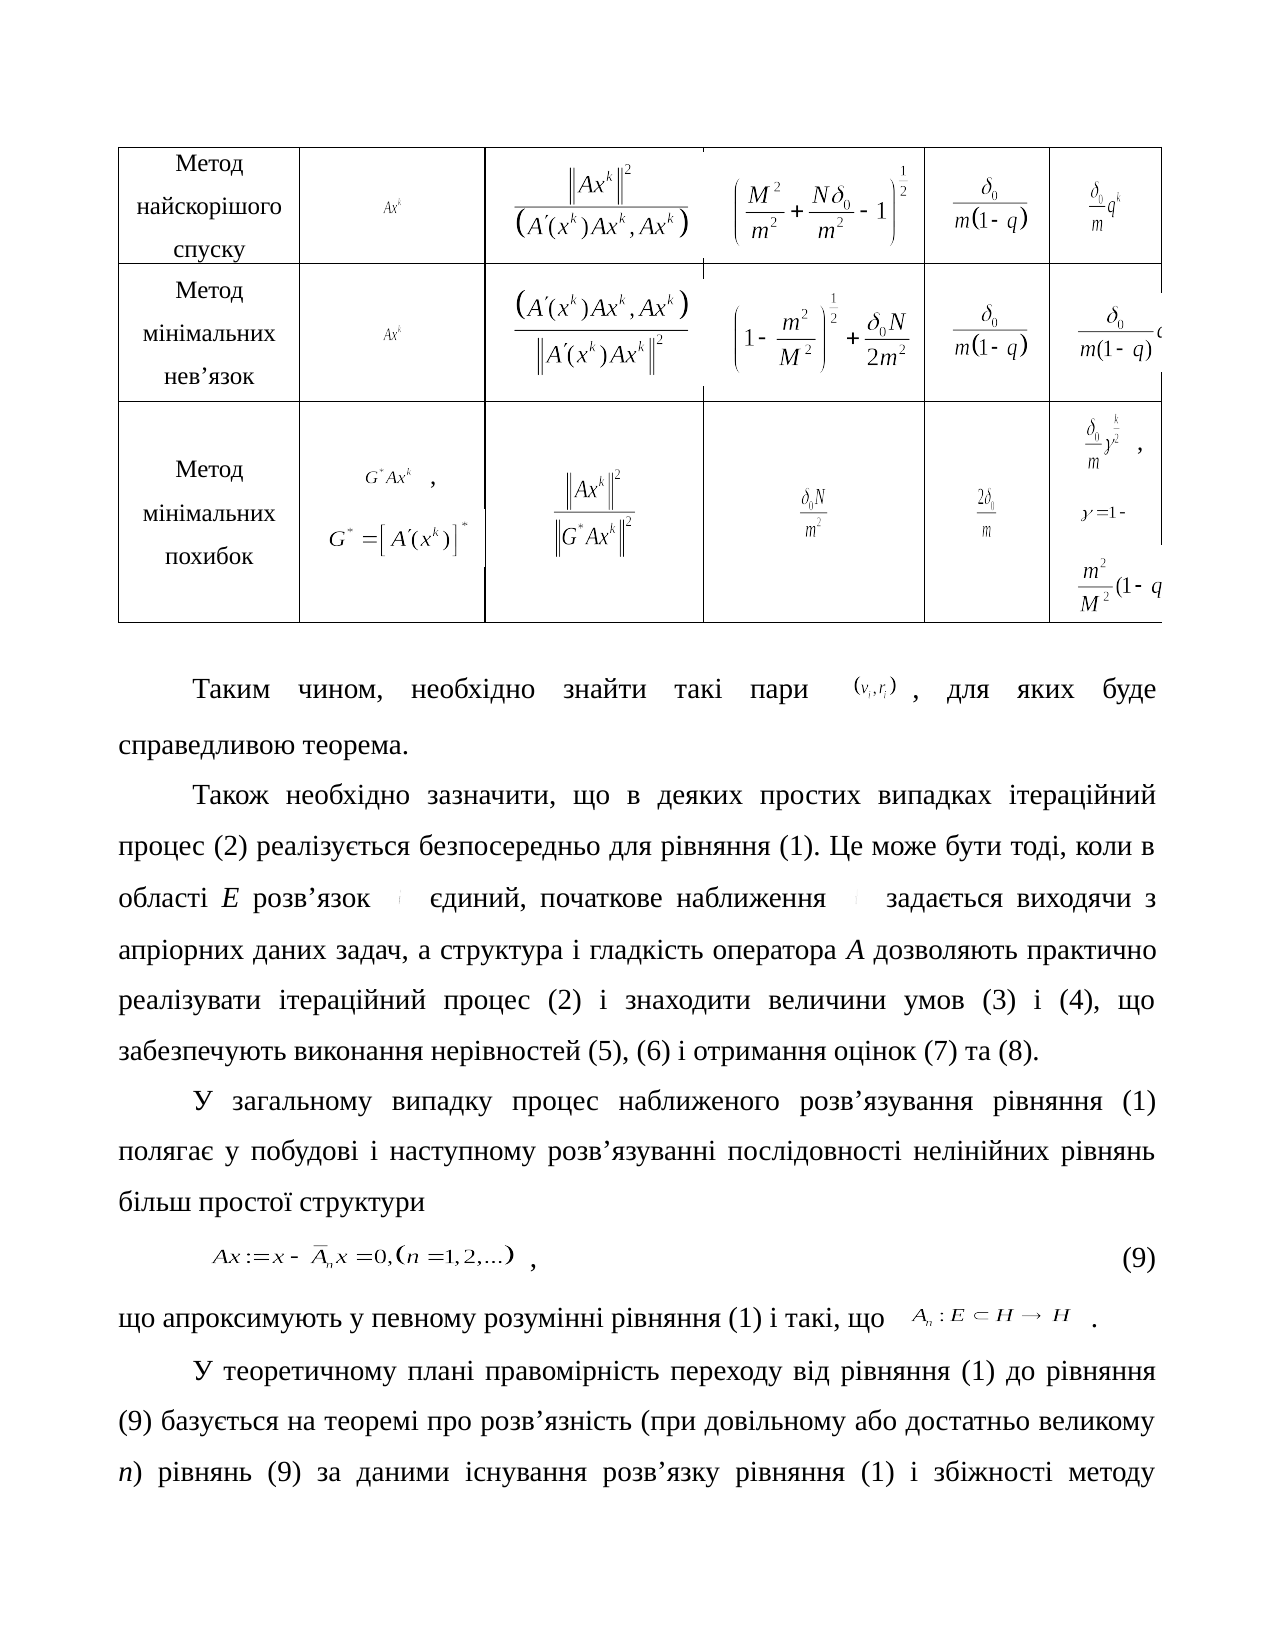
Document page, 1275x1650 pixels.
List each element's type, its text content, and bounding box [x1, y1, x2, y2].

table_cell [1050, 264, 1161, 401]
text Також необхідно зазначити, що в деяких простих випадках ітераційний процес (2) реалізується безпосередньо для рівняння (1). Це може бути тоді, коли в області E розв’язок єдиний, початкове наближення задається виходячи з апріорних даних задач, а структура і гладкість оператора A дозволяють практично реалізувати ітераційний процес (2) і знаходити величини умов (3) і (4), що забезпечують виконання нерівностей (5), (6) і отримання оцінок (7) та (8). [118, 777, 1157, 1066]
table_cell Метод мінімальних нев’язок [119, 264, 299, 401]
table_cell [925, 148, 1049, 263]
table_cell [1050, 148, 1161, 263]
table_cell [704, 148, 924, 263]
table_cell [300, 264, 484, 401]
table_cell , [1050, 402, 1161, 622]
table_cell Метод мінімальних похибок [119, 402, 299, 622]
text У теоретичному плані правомірність переходу від рівняння (1) до рівняння (9) базується на теоремі про розв’язність (при довільному або достатньо великому n) рівнянь (9) за даними існування розв’язку рівняння (1) і збіжності методу [118, 1353, 1157, 1487]
text що апроксимують у певному розумінні рівняння (1) і такі, що [118, 1297, 893, 1336]
table_cell , [300, 402, 484, 622]
table_cell [925, 402, 1049, 622]
table_cell [704, 264, 924, 401]
text [118, 1234, 192, 1280]
text , (9) [529, 1234, 1157, 1280]
table_cell [486, 402, 703, 622]
table_cell [486, 148, 703, 263]
table_cell [300, 148, 484, 263]
table_cell Метод найскорішого спуску [119, 148, 299, 263]
table_cell [925, 264, 1049, 401]
text Таким чином, необхідно знайти такі пари , для яких буде справедливою теорема. [118, 666, 1157, 761]
table_cell [486, 264, 703, 401]
table_cell [704, 402, 924, 622]
text У загальному випадку процес наближеного розв’язування рівняння (1) полягає у побудові і наступному розв’язуванні послідовності нелінійних рівнянь більш простої структури [118, 1083, 1157, 1217]
text . [1091, 1297, 1157, 1336]
